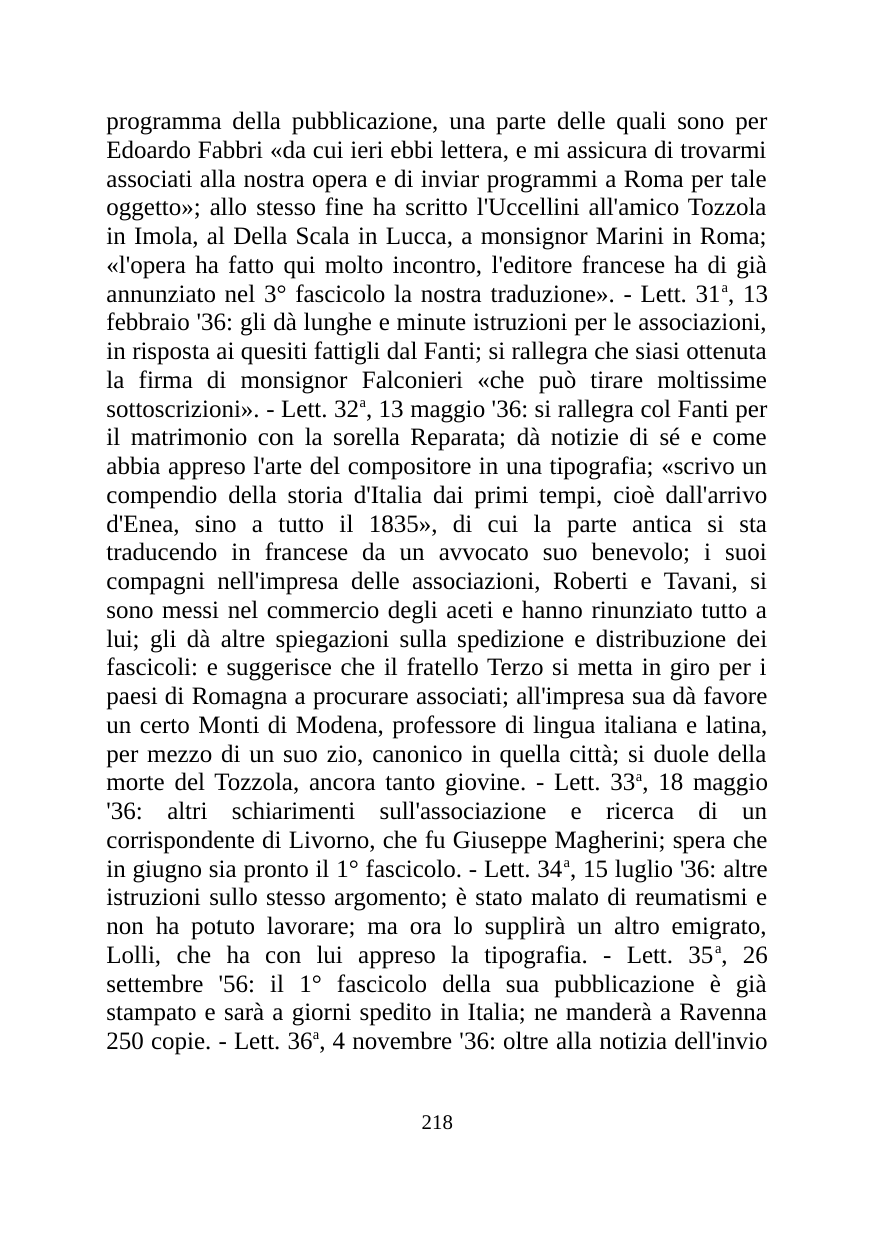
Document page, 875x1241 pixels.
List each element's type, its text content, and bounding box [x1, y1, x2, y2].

text programma della pubblicazione, una parte delle quali sono per Edoardo Fabbri «da cui ieri ebbi lettera, e mi assicura di trovarmi associati alla nostra opera e di inviar programmi a Roma per tale oggetto»; allo stesso fine ha scritto l'Uccellini all'amico Tozzola in Imola, al Della Scala in Lucca, a monsignor Marini in Roma; «l'opera ha fatto qui molto incontro, l'editore francese ha di già annunziato nel 3° fascicolo la nostra traduzione». - Lett. 31a, 13 febbraio '36: gli dà lunghe e minute istruzioni per le associazioni, in risposta ai quesiti fattigli dal Fanti; si rallegra che siasi ottenuta la firma di monsignor Falconieri «che può tirare moltissime sottoscrizioni». - Lett. 32a, 13 maggio '36: si rallegra col Fanti per il matrimonio con la sorella Reparata; dà notizie di sé e come abbia appreso l'arte del compositore in una tipografia; «scrivo un compendio della storia d'Italia dai primi tempi, cioè dall'arrivo d'Enea, sino a tutto il 1835», di cui la parte antica si sta traducendo in francese da un avvocato suo benevolo; i suoi compagni nell'impresa delle associazioni, Roberti e Tavani, si sono messi nel commercio degli aceti e hanno rinunziato tutto a lui; gli dà altre spiegazioni sulla spedizione e distribuzione dei fascicoli: e suggerisce che il fratello Terzo si metta in giro per i paesi di Romagna a procurare associati; all'impresa sua dà favore un certo Monti di Modena, professore di lingua italiana e latina, per mezzo di un suo zio, canonico in quella città; si duole della morte del Tozzola, ancora tanto giovine. - Lett. 33a, 18 maggio '36: altri schiarimenti sull'associazione e ricerca di un corrispondente di Livorno, che fu Giuseppe Magherini; spera che in giugno sia pronto il 1° fascicolo. - Lett. 34a, 15 luglio '36: altre istruzioni sullo stesso argomento; è stato malato di reumatismi e non ha potuto lavorare; ma ora lo supplirà un altro emigrato, Lolli, che ha con lui appreso la tipografia. - Lett. 35a, 26 settembre '56: il 1° fascicolo della sua pubblicazione è già stampato e sarà a giorni spedito in Italia; ne manderà a Ravenna 250 copie. - Lett. 36a, 4 novembre '36: oltre alla notizia dell'invio [106, 106, 768, 1055]
